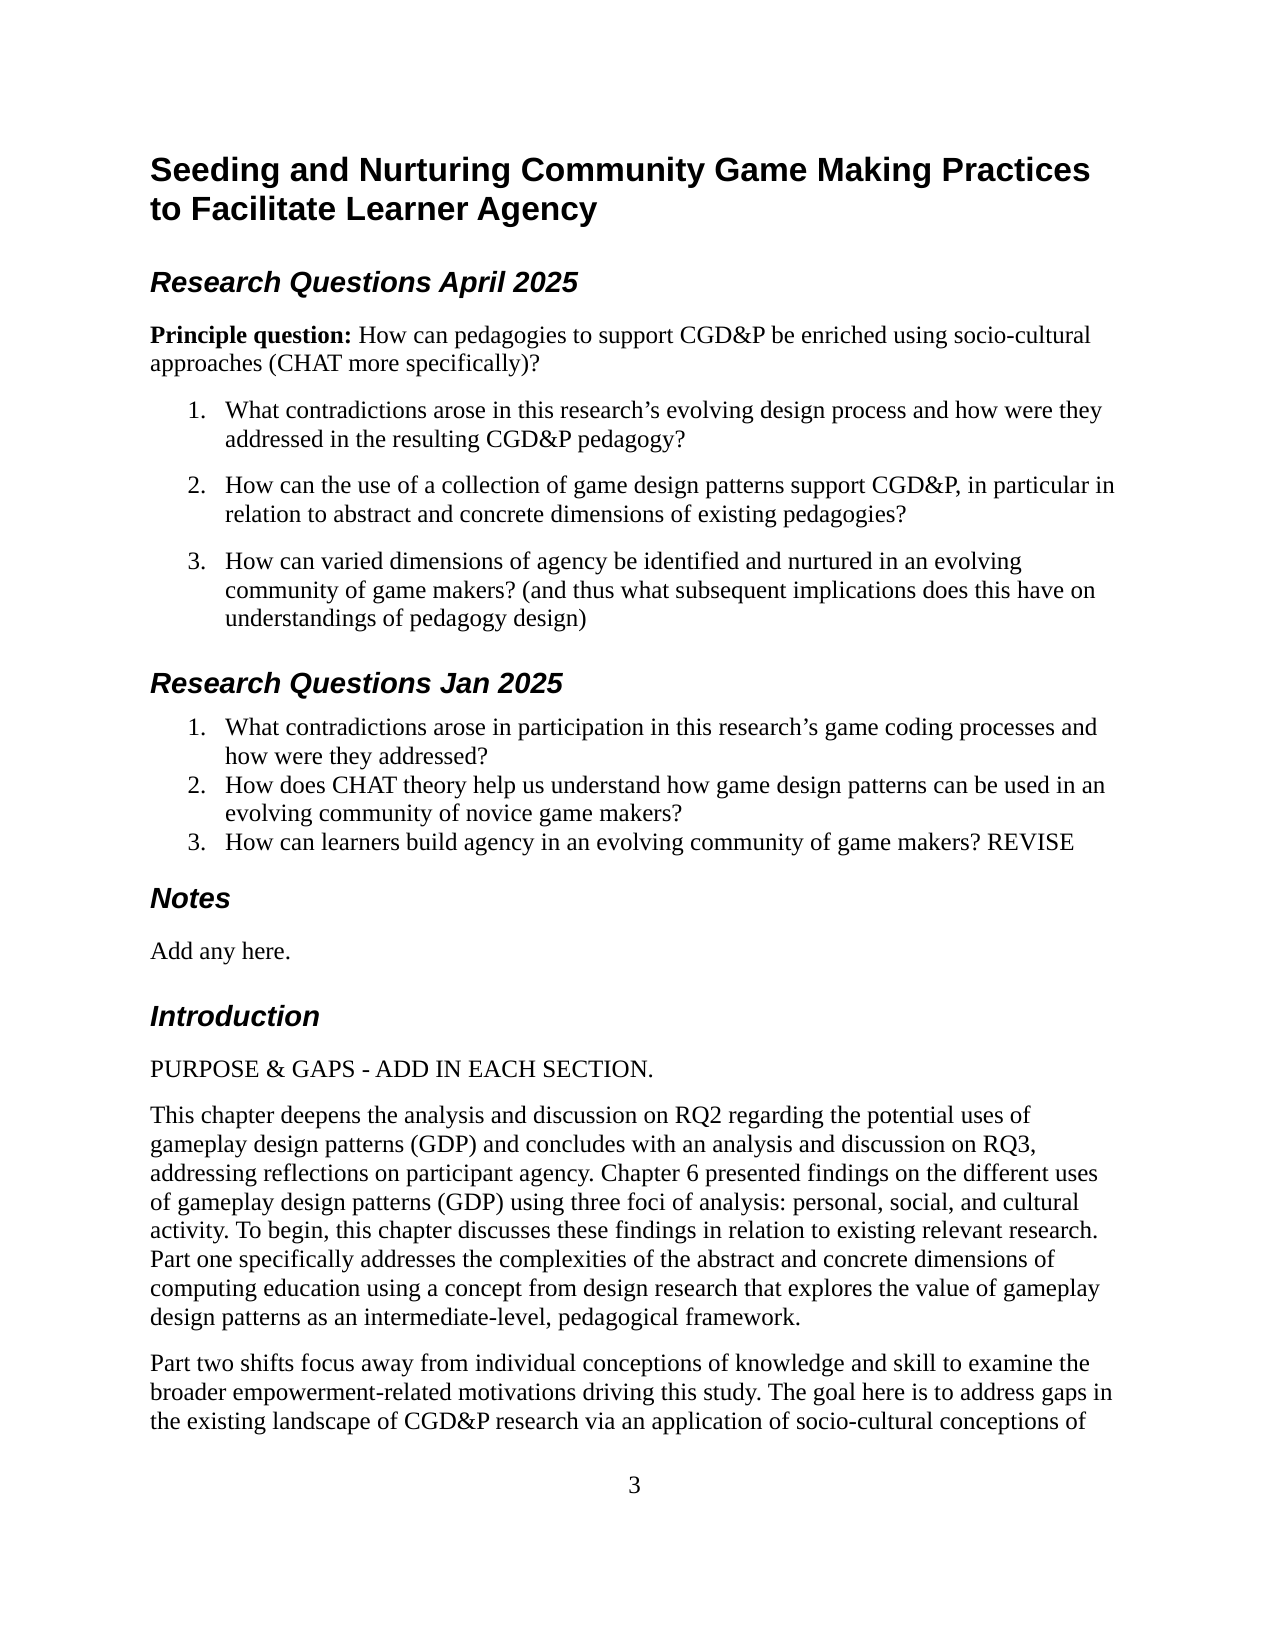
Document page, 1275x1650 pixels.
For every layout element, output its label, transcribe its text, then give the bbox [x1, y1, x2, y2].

list What contradictions arose in participation in this research’s game coding processes and how were they addressed? [187, 712, 1125, 770]
subtitle Seeding and Nurturing Community Game Making Practices to Facilitate Learner Agency [150, 150, 1125, 227]
text Add any here. [150, 936, 1125, 965]
text PURPOSE & GAPS - ADD IN EACH SECTION. [150, 1054, 1125, 1082]
subtitle Research Questions April 2025 [150, 265, 1125, 298]
list How does CHAT theory help us understand how game design patterns can be used in an evolving community of novice game makers? [187, 770, 1125, 827]
text This chapter deepens the analysis and discussion on RQ2 regarding the potential uses of gameplay design patterns (GDP) and concludes with an analysis and discussion on RQ3, addressing reflections on participant agency. Chapter 6 presented findings on the different uses of gameplay design patterns (GDP) using three foci of analysis: personal, social, and cultural activity. To begin, this chapter discusses these findings in relation to existing relevant research. Part one specifically addresses the complexities of the abstract and concrete dimensions of computing education using a concept from design research that explores the value of gameplay design patterns as an intermediate-level, pedagogical framework. [150, 1100, 1125, 1330]
list How can the use of a collection of game design patterns support CGD&P, in particular in relation to abstract and concrete dimensions of existing pedagogies? [187, 471, 1125, 528]
text Part two shifts focus away from individual conceptions of knowledge and skill to examine the broader empowerment-related motivations driving this study. The goal here is to address gaps in the existing landscape of CGD&P research via an application of socio-cultural conceptions of [150, 1348, 1125, 1434]
subtitle Introduction [150, 999, 1125, 1032]
subtitle Notes [150, 881, 1125, 914]
list How can varied dimensions of agency be identified and nurtured in an evolving community of game makers? (and thus what subsequent implications does this have on understandings of pedagogy design) [187, 546, 1125, 632]
text Principle question: How can pedagogies to support CGD&P be enriched using socio-cultural approaches (CHAT more specifically)? [150, 320, 1125, 377]
list What contradictions arose in this research’s evolving design process and how were they addressed in the resulting CGD&P pedagogy? [187, 395, 1125, 453]
subtitle Research Questions Jan 2025 [150, 666, 1125, 700]
list How can learners build agency in an evolving community of game makers? REVISE [187, 827, 1125, 856]
